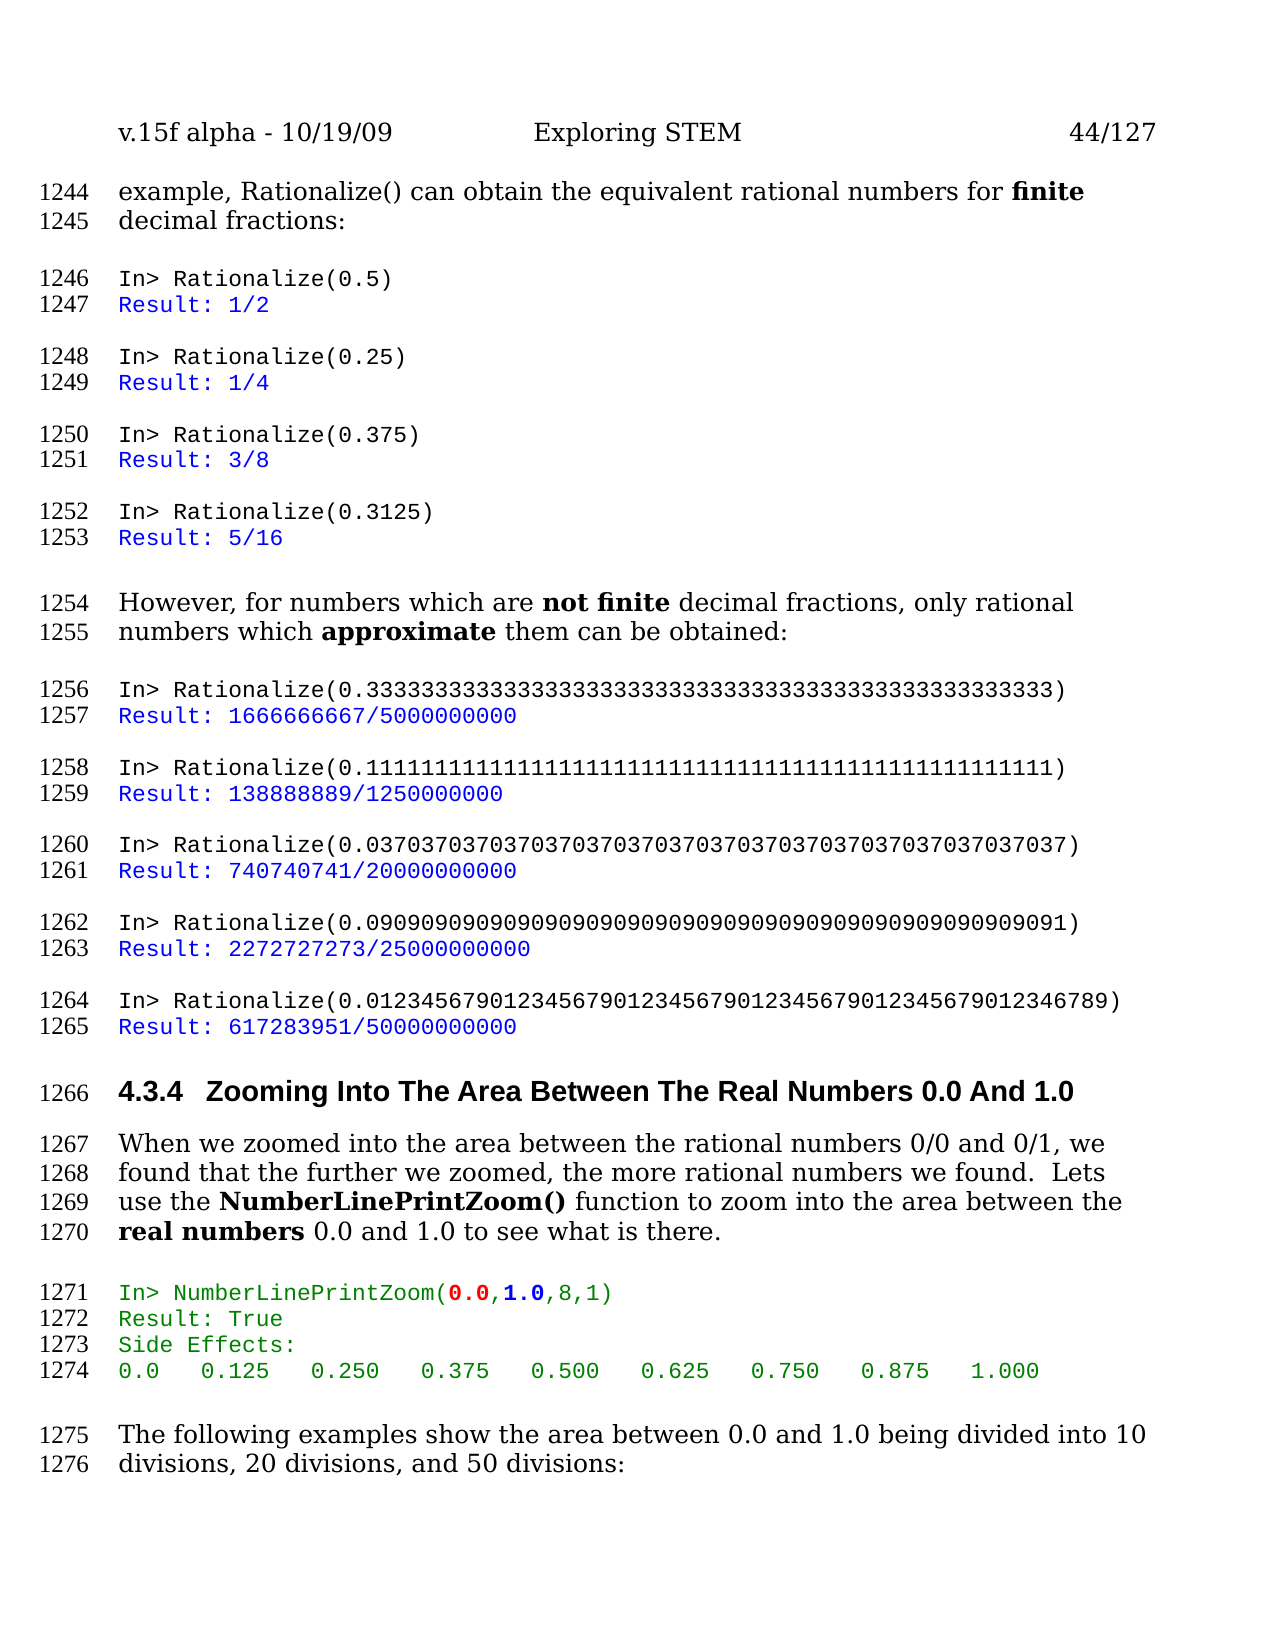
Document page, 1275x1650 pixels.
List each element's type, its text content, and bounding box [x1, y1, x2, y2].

text In> Rationalize(0.090909090909090909090909090909090909090909090909091) [118, 912, 1157, 938]
text Result: 5/16 [118, 527, 1157, 553]
text Result: 2272727273/25000000000 [118, 938, 1157, 963]
text In> Rationalize(0.012345679012345679012345679012345679012345679012346789) [118, 989, 1157, 1015]
text Result: 3/8 [118, 449, 1157, 475]
text In> Rationalize(0.11111111111111111111111111111111111111111111111111) [118, 756, 1157, 782]
text Result: 138888889/1250000000 [118, 782, 1157, 808]
text Result: 1/2 [118, 293, 1157, 319]
text In> Rationalize(0.375) [118, 423, 1157, 449]
text Side Effects: [118, 1333, 1157, 1359]
text The following examples show the area between 0.0 and 1.0 being divided into 10 divisions, 20 divisions, and 50 divisions: [118, 1420, 1157, 1478]
text In> Rationalize(0.25) [118, 345, 1157, 371]
text 0.0 0.125 0.250 0.375 0.500 0.625 0.750 0.875 1.000 [118, 1359, 1157, 1385]
text Result: True [118, 1307, 1157, 1333]
text In> Rationalize(0.3125) [118, 501, 1157, 527]
text Result: 617283951/50000000000 [118, 1015, 1157, 1041]
text Result: 740740741/20000000000 [118, 860, 1157, 886]
text In> Rationalize(0.33333333333333333333333333333333333333333333333333) [118, 678, 1157, 704]
text When we zoomed into the area between the rational numbers 0/0 and 0/1, we found that the further we zoomed, the more rational numbers we found. Lets use the NumberLinePrintZoom() function to zoom into the area between the real numbers 0.0 and 1.0 to see what is there. [118, 1129, 1157, 1246]
text However, for numbers which are not finite decimal fractions, only rational numbers which approximate them can be obtained: [118, 587, 1157, 646]
subtitle Zooming Into The Area Between The Real Numbers 0.0 And 1.0 [118, 1074, 1157, 1108]
text Result: 1/4 [118, 371, 1157, 397]
text In> NumberLinePrintZoom(0.0,1.0,8,1) [118, 1281, 1157, 1307]
text example, Rationalize() can obtain the equivalent rational numbers for finite decimal fractions: [118, 177, 1157, 235]
text In> Rationalize(0.037037037037037037037037037037037037037037037037037) [118, 834, 1157, 860]
text Result: 1666666667/5000000000 [118, 704, 1157, 730]
text In> Rationalize(0.5) [118, 267, 1157, 293]
